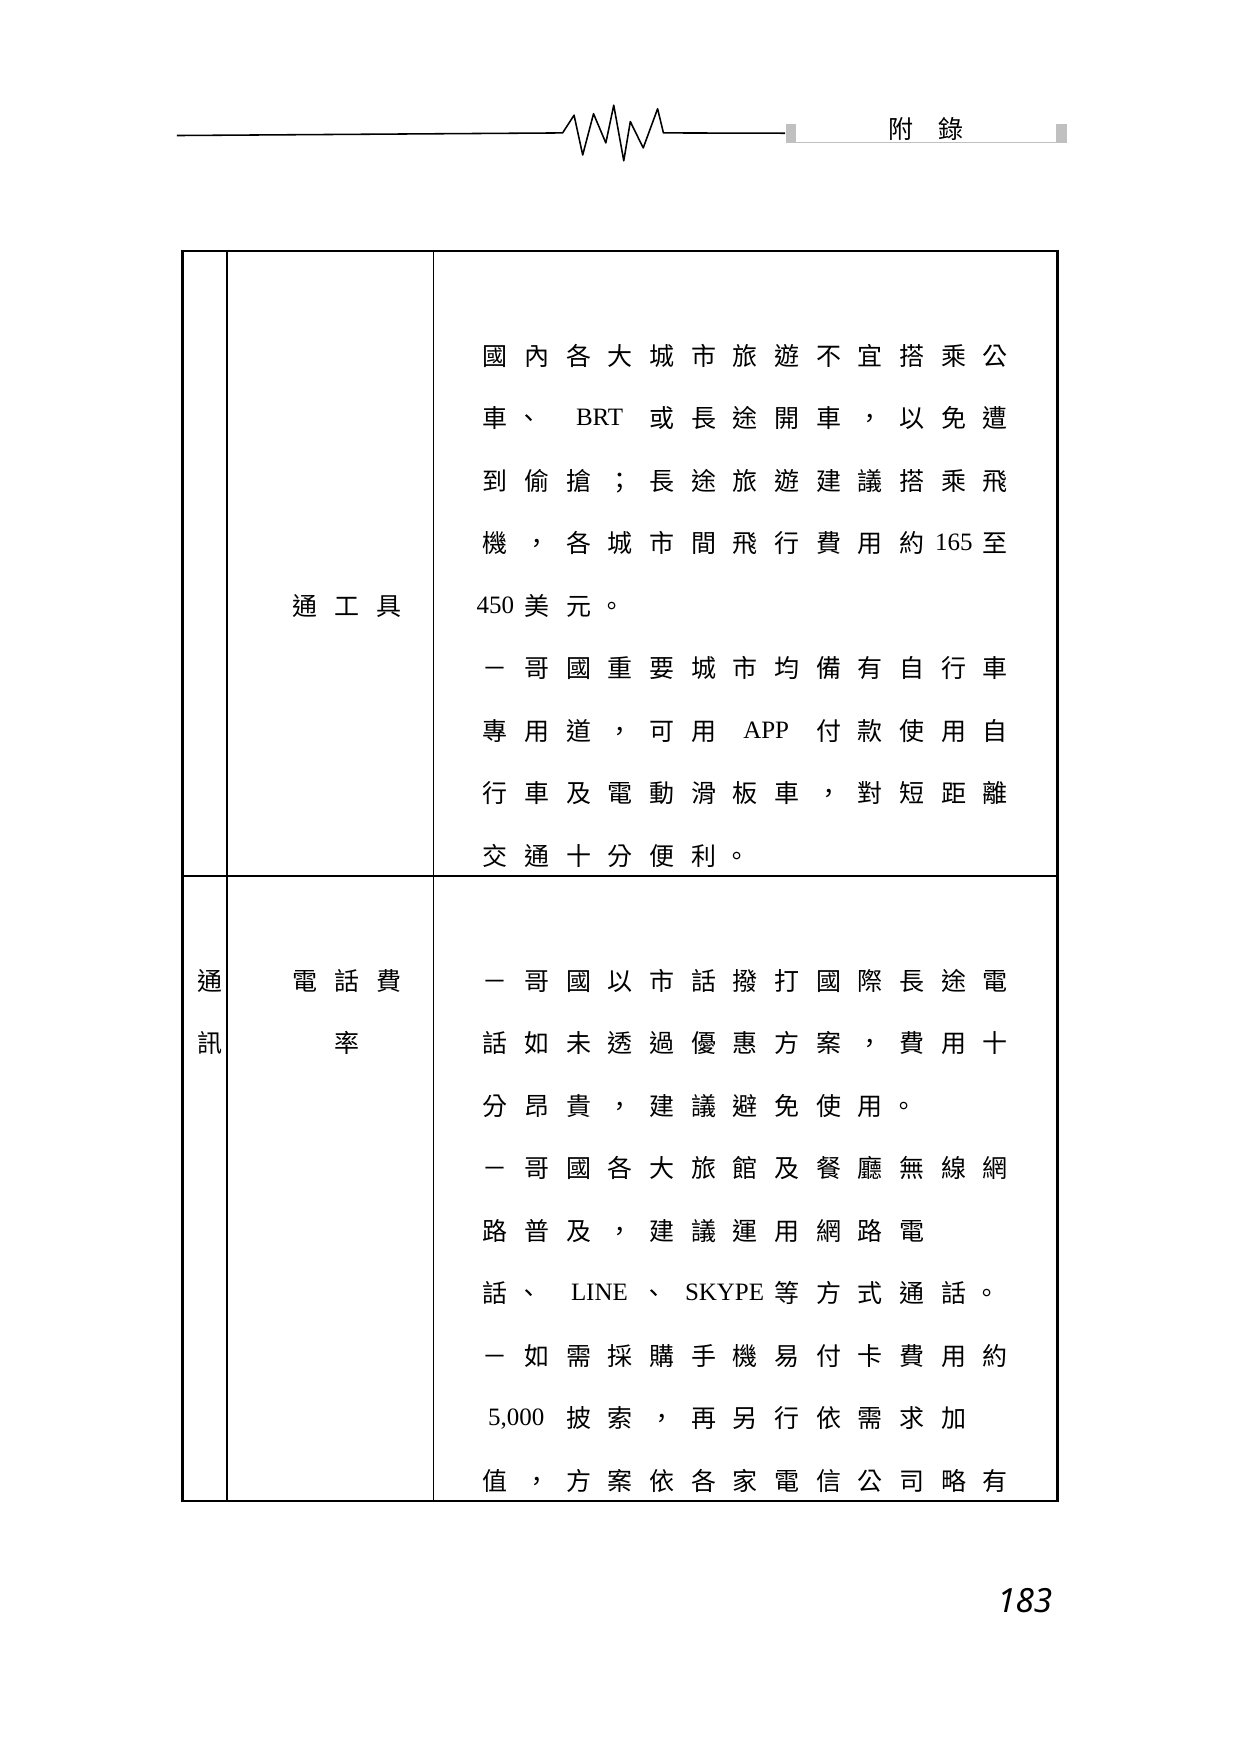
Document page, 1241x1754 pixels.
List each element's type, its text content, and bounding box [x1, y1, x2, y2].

table_cell 電話費率 [228, 877, 433, 1500]
table_cell 通 訊 [184, 877, 226, 1500]
table_cell 國內各大城市旅遊不宜搭乘公車、BRT或長途開車，以免遭到偷搶；長途旅遊建議搭乘飛機，各城市間飛行費用約165至450美元。 －哥國重要城市均備有自行車專用道，可用APP付款使用自行車及電動滑板車，對短距離交通十分便利。 [434, 252, 1056, 875]
table_cell 通工具 [228, 252, 433, 875]
table_cell [184, 252, 226, 875]
table_cell －哥國以市話撥打國際長途電話如未透過優惠方案，費用十分昂貴，建議避免使用。 －哥國各大旅館及餐廳無線網路普及，建議運用網路電話、LINE、SKYPE等方式通話。 －如需採購手機易付卡費用約5,000披索，再另行依需求加值，方案依各家電信公司略有 [434, 877, 1056, 1500]
